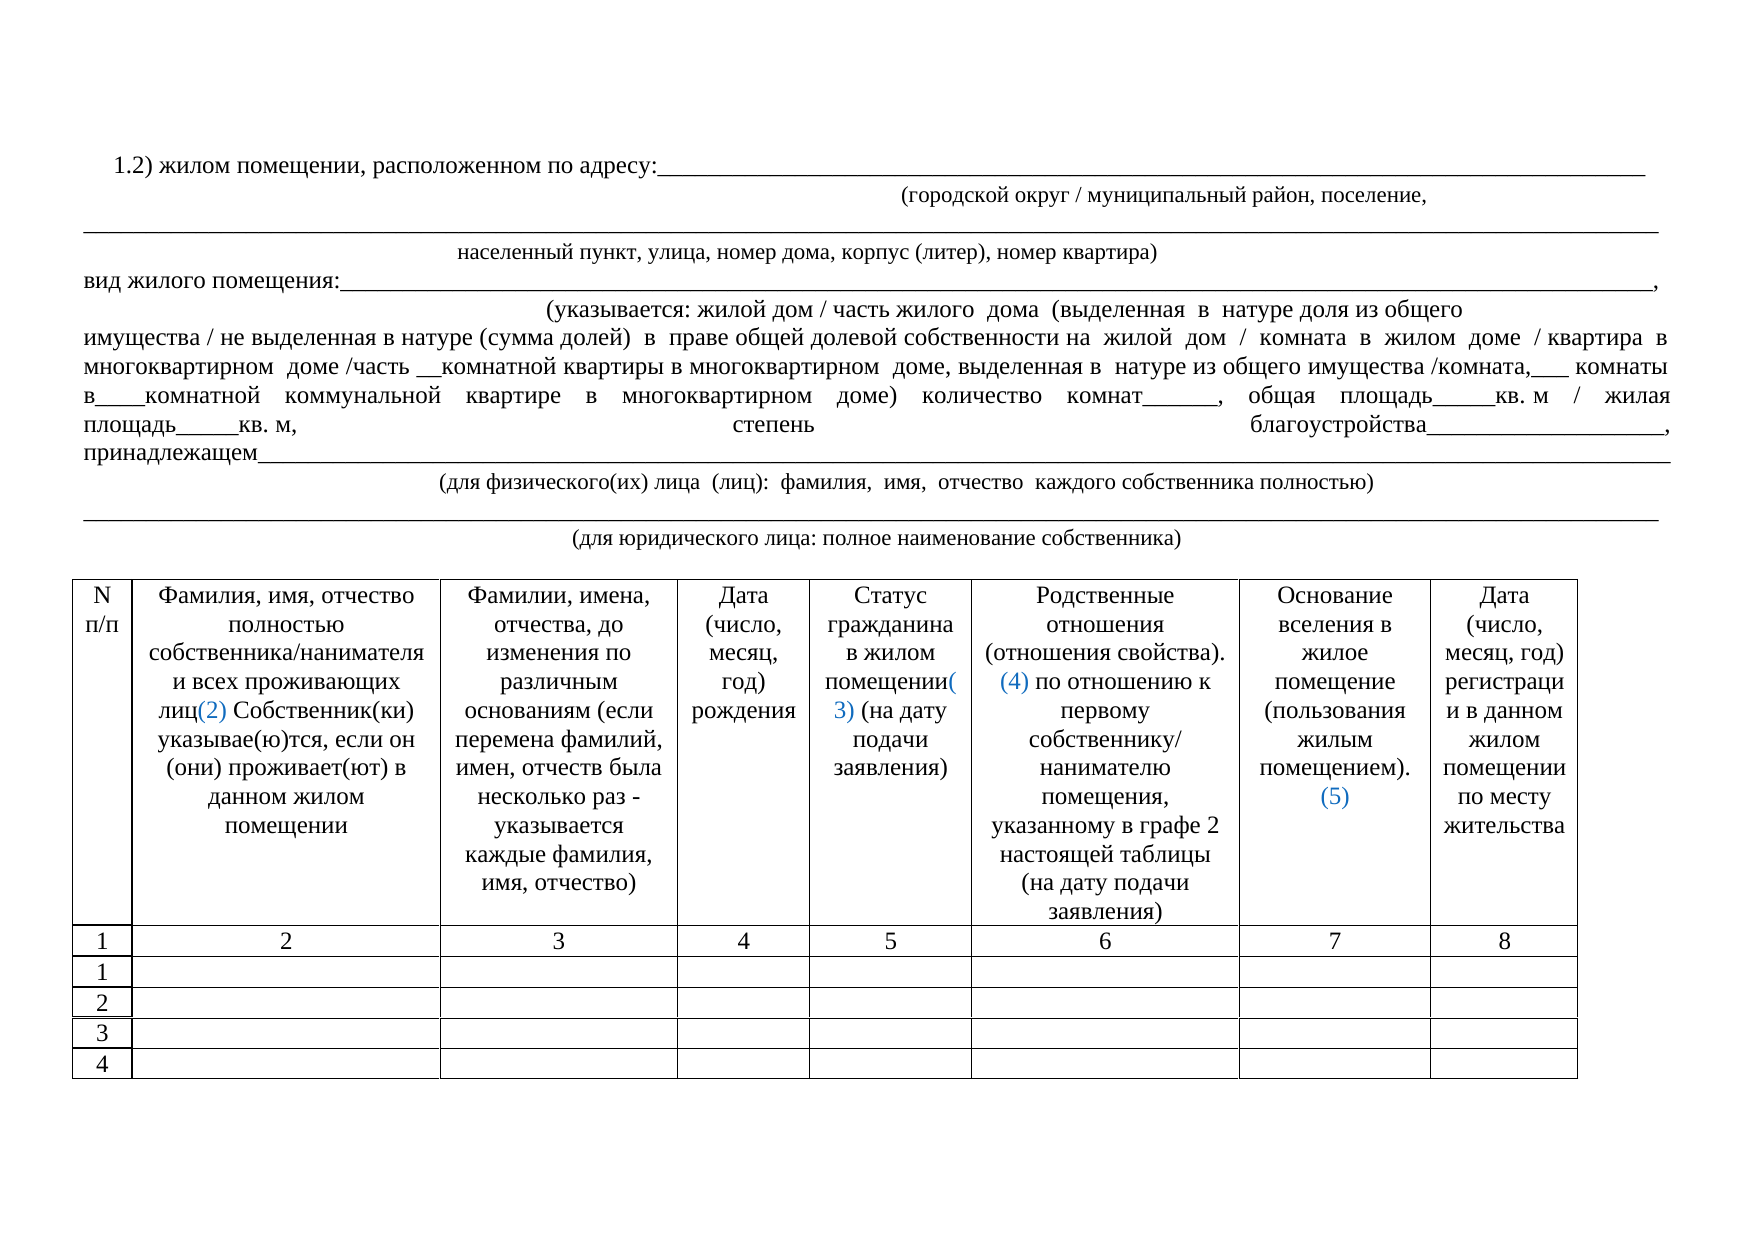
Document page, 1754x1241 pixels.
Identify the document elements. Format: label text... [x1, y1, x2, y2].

table_cell [1431, 957, 1577, 987]
table_cell [810, 1019, 971, 1048]
table_cell [810, 988, 971, 1017]
table_cell [1240, 1049, 1430, 1078]
table_cell [678, 1049, 809, 1078]
table_cell 7 [1240, 926, 1430, 956]
table_cell 5 [810, 926, 971, 956]
table_header Основание вселения в жилое помещение (пользования жилым помещением).(5) [1240, 580, 1430, 925]
table_cell [810, 957, 971, 987]
text 1.2) жилом помещении, расположенном по адресу:_______________________________________________________________________________ [83, 150, 1671, 179]
table_cell 3 [441, 926, 677, 956]
table_cell 3 [73, 1019, 131, 1047]
table_cell [441, 1049, 677, 1078]
table_cell 2 [133, 926, 439, 956]
table_cell [133, 1019, 439, 1048]
table_cell 6 [972, 926, 1238, 956]
table_cell [133, 988, 439, 1017]
table_cell [441, 957, 677, 987]
table_header Родственные отношения (отношения свойства).(4) по отношению к первому собственнику/ нанимателю помещения, указанному в графе 2 настоящей таблицы (на дату подачи заявления) [972, 580, 1238, 925]
text имущества / не выделенная в натуре (сумма долей) в праве общей долевой собственности на жилой дом / комната в жилом доме / квартира в многоквартирном доме /часть __комнатной квартиры в многоквартирном доме, выделенная в натуре из общего имущества /комната,___ комнаты в____комнатной коммунальной квартире в многоквартирном доме) количество комнат______, общая площадь_____кв. м / жилая площадь_____кв. м, степень благоустройства___________________, принадлежащем_________________________________________________________________________________________________________________ [83, 322, 1671, 466]
table_cell 2 [73, 988, 131, 1016]
table_cell [678, 1019, 809, 1048]
table_cell [1431, 988, 1577, 1017]
table_cell [1240, 957, 1430, 987]
text ______________________________________________________________________________________________________________________________ [83, 495, 1671, 524]
text вид жилого помещения:_________________________________________________________________________________________________________, [83, 265, 1671, 294]
table_cell [678, 988, 809, 1017]
table_cell [972, 957, 1238, 987]
table_header Фамилии, имена, отчества, до изменения по различным основаниям (если перемена фамилий, имен, отчеств была несколько раз - указывается каждые фамилия, имя, отчество) [441, 580, 677, 925]
table_cell 4 [73, 1049, 131, 1078]
table_header N п/п [73, 580, 131, 924]
text (для юридического лица: полное наименование собственника) [83, 524, 1671, 550]
table_cell [1431, 1049, 1577, 1078]
table_header Дата (число, месяц, год) регистрации в данном жилом помещении по месту жительства [1431, 580, 1577, 925]
table_cell [441, 1019, 677, 1048]
table_cell [1240, 988, 1430, 1017]
text населенный пункт, улица, номер дома, корпус (литер), номер квартира) [83, 236, 1671, 265]
table_cell 1 [73, 957, 131, 986]
text ______________________________________________________________________________________________________________________________ [83, 207, 1671, 236]
table_cell [972, 1049, 1238, 1078]
table_cell [972, 988, 1238, 1017]
table_cell [1240, 1019, 1430, 1048]
text (для физического(их) лица (лиц): фамилия, имя, отчество каждого собственника полностью) [83, 466, 1671, 495]
table_cell [810, 1049, 971, 1078]
table_header Статус гражданина в жилом помещении(3) (на дату подачи заявления) [810, 580, 971, 925]
table_header Фамилия, имя, отчество полностью собственника/нанимателя и всех проживающих лиц(2) Собственник(ки) указывае(ю)тся, если он (они) проживает(ют) в данном жилом помещении [133, 580, 439, 925]
text (городской округ / муниципальный район, поселение, [83, 179, 1671, 207]
table_cell [972, 1019, 1238, 1048]
table_cell [678, 957, 809, 987]
table_cell 4 [678, 926, 809, 956]
table_cell 1 [73, 926, 131, 955]
table_cell [441, 988, 677, 1017]
table_cell 8 [1431, 926, 1577, 956]
table_cell [133, 1049, 439, 1078]
text (указывается: жилой дом / часть жилого дома (выделенная в натуре доля из общего [83, 294, 1671, 322]
table_cell [133, 957, 439, 987]
table_header Дата (число, месяц, год) рождения [678, 580, 809, 925]
table_cell [1431, 1019, 1577, 1048]
